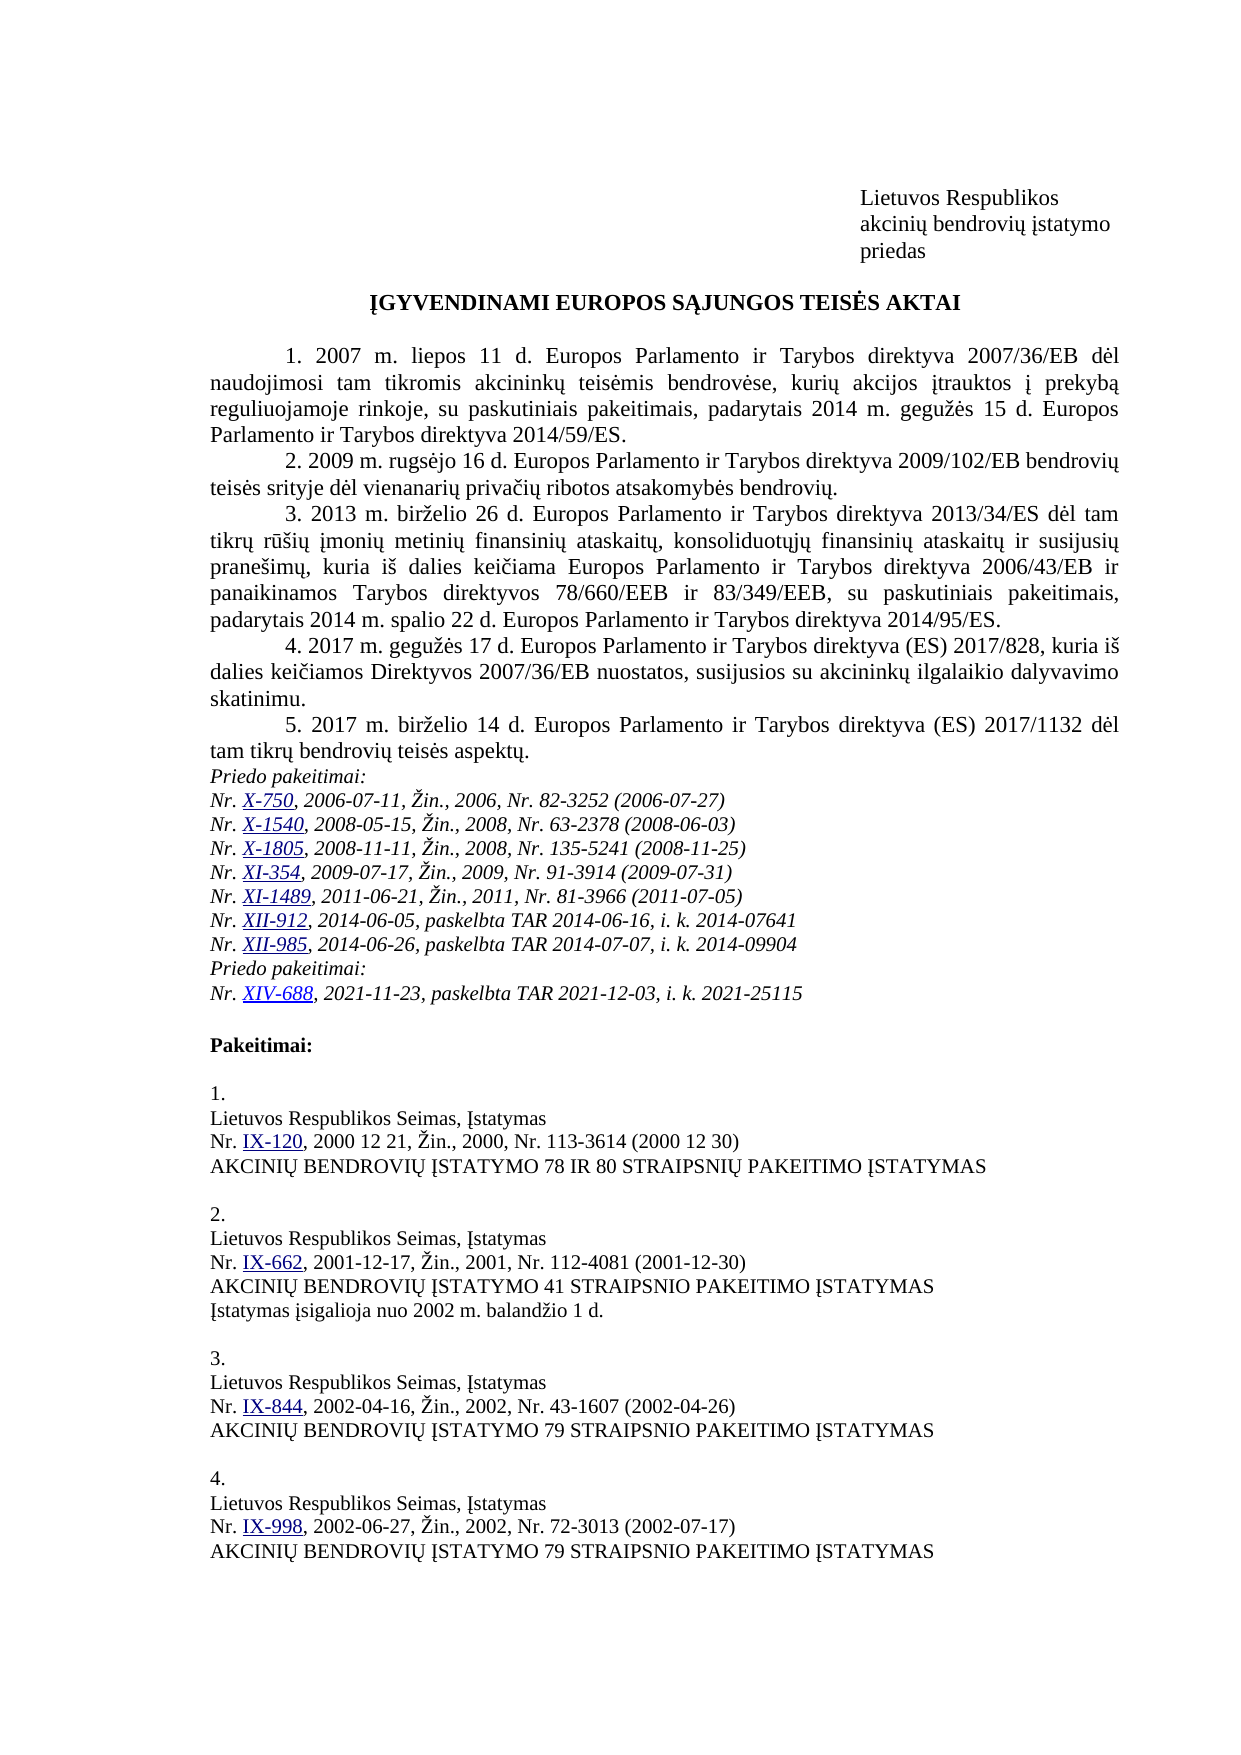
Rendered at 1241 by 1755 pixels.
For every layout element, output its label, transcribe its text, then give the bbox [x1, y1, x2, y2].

text Lietuvos Respublikos Seimas, Įstatymas [210, 1105, 1111, 1129]
text Nr. X-1805, 2008-11-11, Žin., 2008, Nr. 135-5241 (2008-11-25) [210, 836, 1120, 860]
text 4. 2017 m. gegužės 17 d. Europos Parlamento ir Tarybos direktyva (ES) 2017/828, kuria iš dalies keičiamos Direktyvos 2007/36/EB nuostatos, susijusios su akcininkų ilgalaikio dalyvavimo skatinimu. [210, 632, 1120, 711]
text Nr. IX-120, 2000 12 21, Žin., 2000, Nr. 113-3614 (2000 12 30) [210, 1129, 1111, 1153]
text Nr. XIV-688, 2021-11-23, paskelbta TAR 2021-12-03, i. k. 2021-25115 [210, 980, 1120, 1004]
text priedas [210, 237, 1120, 263]
text 1. [210, 1081, 1111, 1105]
text Nr. XI-1489, 2011-06-21, Žin., 2011, Nr. 81-3966 (2011-07-05) [210, 884, 1120, 908]
text 3. 2013 m. birželio 26 d. Europos Parlamento ir Tarybos direktyva 2013/34/ES dėl tam tikrų rūšių įmonių metinių finansinių ataskaitų, konsoliduotųjų finansinių ataskaitų ir susijusių pranešimų, kuria iš dalies keičiama Europos Parlamento ir Tarybos direktyva 2006/43/EB ir panaikinamos Tarybos direktyvos 78/660/EEB ir 83/349/EEB, su paskutiniais pakeitimais, padarytais 2014 m. spalio 22 d. Europos Parlamento ir Tarybos direktyva 2014/95/ES. [210, 500, 1120, 632]
text Įstatymas įsigalioja nuo 2002 m. balandžio 1 d. [210, 1298, 1111, 1322]
text ĮGYVENDINAMI EUROPOS SĄJUNGOS TEISĖS AKTAI [210, 289, 1120, 316]
text Lietuvos Respublikos Seimas, Įstatymas [210, 1370, 1111, 1394]
text Nr. IX-998, 2002-06-27, Žin., 2002, Nr. 72-3013 (2002-07-17) [210, 1514, 1111, 1538]
text Nr. X-1540, 2008-05-15, Žin., 2008, Nr. 63-2378 (2008-06-03) [210, 812, 1120, 836]
text AKCINIŲ BENDROVIŲ ĮSTATYMO 79 STRAIPSNIO PAKEITIMO ĮSTATYMAS [210, 1538, 1111, 1563]
text 2. 2009 m. rugsėjo 16 d. Europos Parlamento ir Tarybos direktyva 2009/102/EB bendrovių teisės srityje dėl vienanarių privačių ribotos atsakomybės bendrovių. [210, 448, 1120, 500]
text Nr. IX-662, 2001-12-17, Žin., 2001, Nr. 112-4081 (2001-12-30) [210, 1250, 1111, 1274]
text Priedo pakeitimai: [210, 764, 1120, 788]
text Nr. X-750, 2006-07-11, Žin., 2006, Nr. 82-3252 (2006-07-27) [210, 788, 1120, 812]
text Nr. IX-844, 2002-04-16, Žin., 2002, Nr. 43-1607 (2002-04-26) [210, 1394, 1111, 1418]
text Nr. XII-985, 2014-06-26, paskelbta TAR 2014-07-07, i. k. 2014-09904 [210, 932, 1120, 956]
text Nr. XII-912, 2014-06-05, paskelbta TAR 2014-06-16, i. k. 2014-07641 [210, 908, 1120, 932]
text Lietuvos Respublikos [210, 184, 1120, 210]
text Lietuvos Respublikos Seimas, Įstatymas [210, 1226, 1111, 1250]
text akcinių bendrovių įstatymo [210, 210, 1120, 237]
text Lietuvos Respublikos Seimas, Įstatymas [210, 1490, 1111, 1514]
text Priedo pakeitimai: [210, 956, 1120, 980]
text AKCINIŲ BENDROVIŲ ĮSTATYMO 41 STRAIPSNIO PAKEITIMO ĮSTATYMAS [210, 1274, 1111, 1298]
text 3. [210, 1346, 1111, 1370]
text Nr. XI-354, 2009-07-17, Žin., 2009, Nr. 91-3914 (2009-07-31) [210, 860, 1120, 884]
text 5. 2017 m. birželio 14 d. Europos Parlamento ir Tarybos direktyva (ES) 2017/1132 dėl tam tikrų bendrovių teisės aspektų. [210, 711, 1120, 764]
text 1. 2007 m. liepos 11 d. Europos Parlamento ir Tarybos direktyva 2007/36/EB dėl naudojimosi tam tikromis akcininkų teisėmis bendrovėse, kurių akcijos įtrauktos į prekybą reguliuojamoje rinkoje, su paskutiniais pakeitimais, padarytais 2014 m. gegužės 15 d. Europos Parlamento ir Tarybos direktyva 2014/59/ES. [210, 342, 1120, 448]
text AKCINIŲ BENDROVIŲ ĮSTATYMO 79 STRAIPSNIO PAKEITIMO ĮSTATYMAS [210, 1418, 1111, 1442]
text 2. [210, 1202, 1111, 1226]
text AKCINIŲ BENDROVIŲ ĮSTATYMO 78 IR 80 STRAIPSNIŲ PAKEITIMO ĮSTATYMAS [210, 1153, 1111, 1178]
text Pakeitimai: [210, 1033, 1111, 1057]
text 4. [210, 1466, 1111, 1490]
